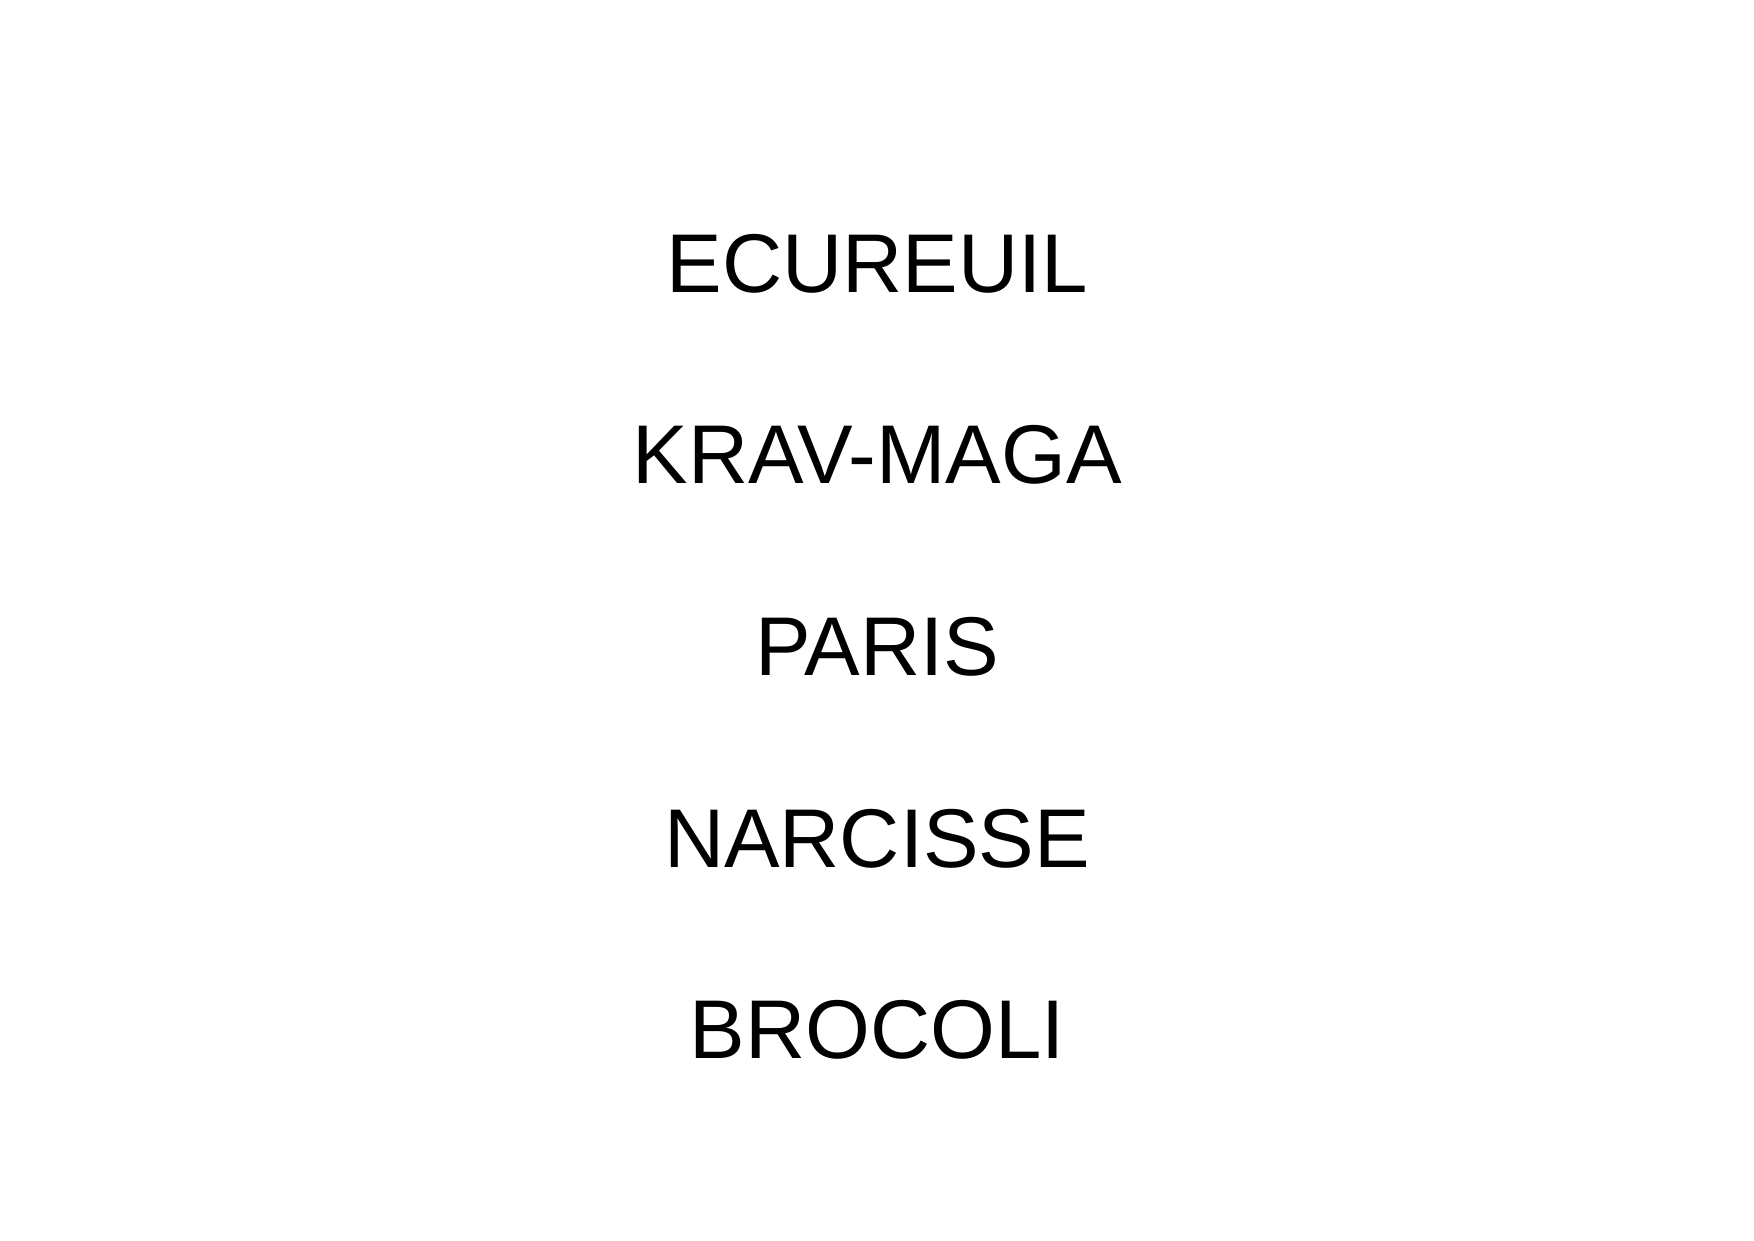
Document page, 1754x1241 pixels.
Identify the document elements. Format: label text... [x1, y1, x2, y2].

text PARIS [118, 597, 1636, 693]
text NARCISSE [118, 789, 1636, 885]
text ECUREUIL [118, 214, 1636, 310]
text BROCOLI [118, 981, 1636, 1076]
text KRAV-MAGA [118, 406, 1636, 501]
